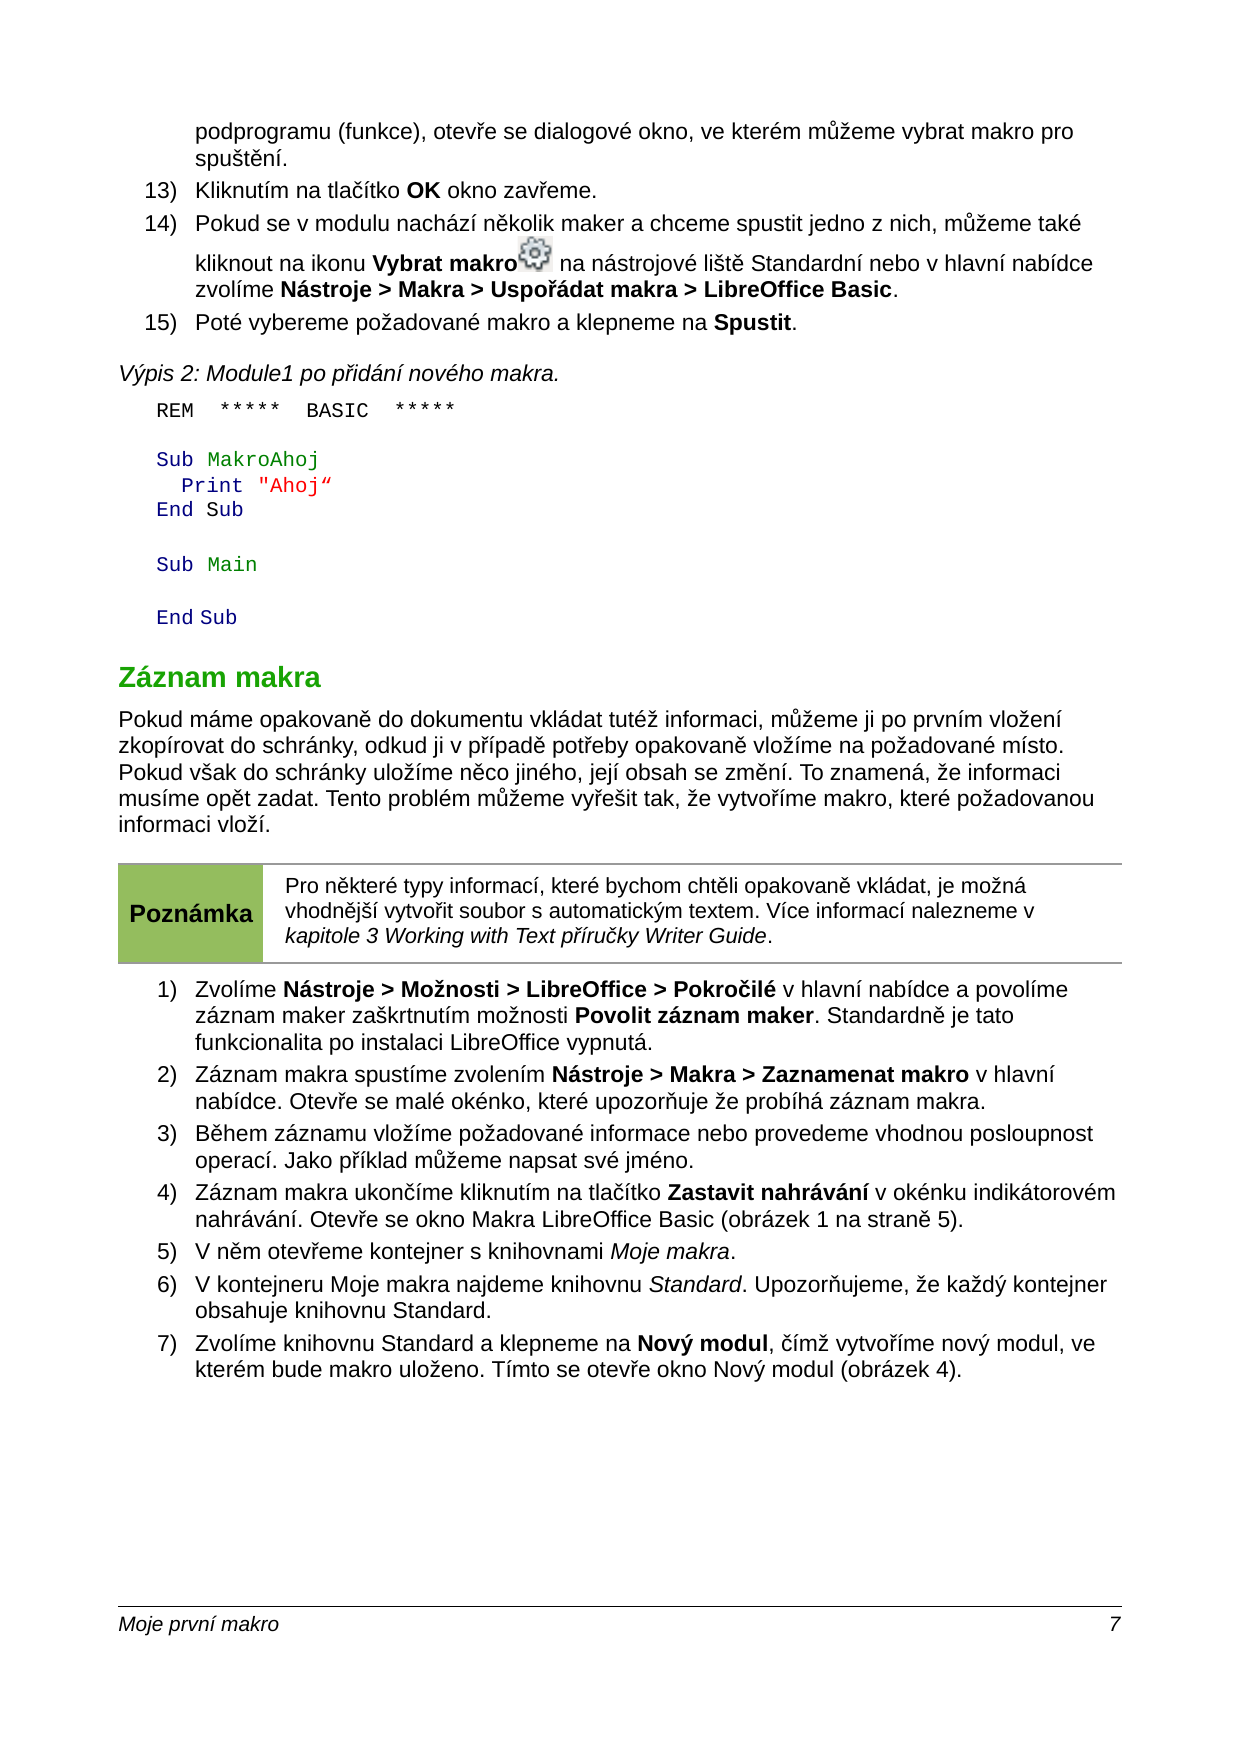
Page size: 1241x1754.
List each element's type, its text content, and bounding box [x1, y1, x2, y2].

table_header Pro některé typy informací, které bychom chtěli opakovaně vkládat, je možná vhodnější vytvořit soubor s automatickým textem. Více informací nalezneme v kapitole 3 Working with Text příručky Writer Guide. [264, 865, 1122, 962]
list Pokud se v modulu nachází několik maker a chceme spustit jedno z nich, můžeme také kliknout na ikonu Vybrat makro na nástrojové liště Standardní nebo v hlavní nabídce zvolíme Nástroje > Makra > Uspořádat makra > LibreOffice Basic. [177, 210, 1122, 303]
subtitle Záznam makra [118, 660, 1122, 693]
text Výpis 2 : Module1 po přidání nového makra. [118, 360, 1122, 387]
list V kontejneru Moje makra najdeme knihovnu Standard. Upozorňujeme, že každý kontejner obsahuje knihovnu Standard. [177, 1271, 1122, 1324]
table_header Poznámka [118, 865, 263, 962]
text Print "Ahoj“ [156, 473, 1122, 499]
list Zvolíme knihovnu Standard a klepneme na Nový modul, čímž vytvoříme nový modul, ve kterém bude makro uloženo. Tímto se otevře okno Nový modul (obrázek 4). [177, 1330, 1122, 1383]
list Během záznamu vložíme požadované informace nebo provedeme vhodnou posloupnost operací. Jako příklad můžeme napsat své jméno. [177, 1120, 1122, 1173]
list V něm otevřeme kontejner s knihovnami Moje makra. [177, 1238, 1122, 1265]
text End Sub [156, 499, 1122, 523]
text Sub Main [156, 553, 1122, 578]
text Pokud máme opakovaně do dokumentu vkládat tutéž informaci, můžeme ji po prvním vložení zkopírovat do schránky, odkud ji v případě potřeby opakovaně vložíme na požadované místo. Pokud však do schránky uložíme něco jiného, ​​její obsah se změní. To znamená, že informaci musíme opět zadat. Tento problém můžeme vyřešit tak, že vytvoříme makro, které požadovanou informaci vloží. [118, 706, 1122, 837]
list Zvolíme Nástroje > Možnosti > LibreOffice > Pokročilé v hlavní nabídce a povolíme záznam maker zaškrtnutím možnosti Povolit záznam maker. Standardně je tato funkcionalita po instalaci LibreOffice vypnutá. [177, 976, 1122, 1055]
text Sub MakroAhoj [156, 447, 1122, 473]
text End Sub [156, 603, 1122, 631]
picture [517, 236, 553, 272]
list podprogramu (funkce), otevře se dialogové okno, ve kterém můžeme vybrat makro pro spuštění. [177, 118, 1122, 171]
list Kliknutím na tlačítko OK okno zavřeme. [177, 177, 1122, 203]
text REM ***** BASIC ***** [156, 399, 1122, 423]
list Poté vybereme požadované makro a klepneme na Spustit. [177, 309, 1122, 335]
list Záznam makra spustíme zvolením Nástroje > Makra > Zaznamenat makro v hlavní nabídce. Otevře se malé okénko, které upozorňuje že probíhá záznam makra. [177, 1061, 1122, 1114]
list Záznam makra ukončíme kliknutím na tlačítko Zastavit nahrávání v okénku indikátorovém nahrávání. Otevře se okno Makra LibreOffice Basic (obrázek 1 na straně 4). [177, 1179, 1122, 1232]
